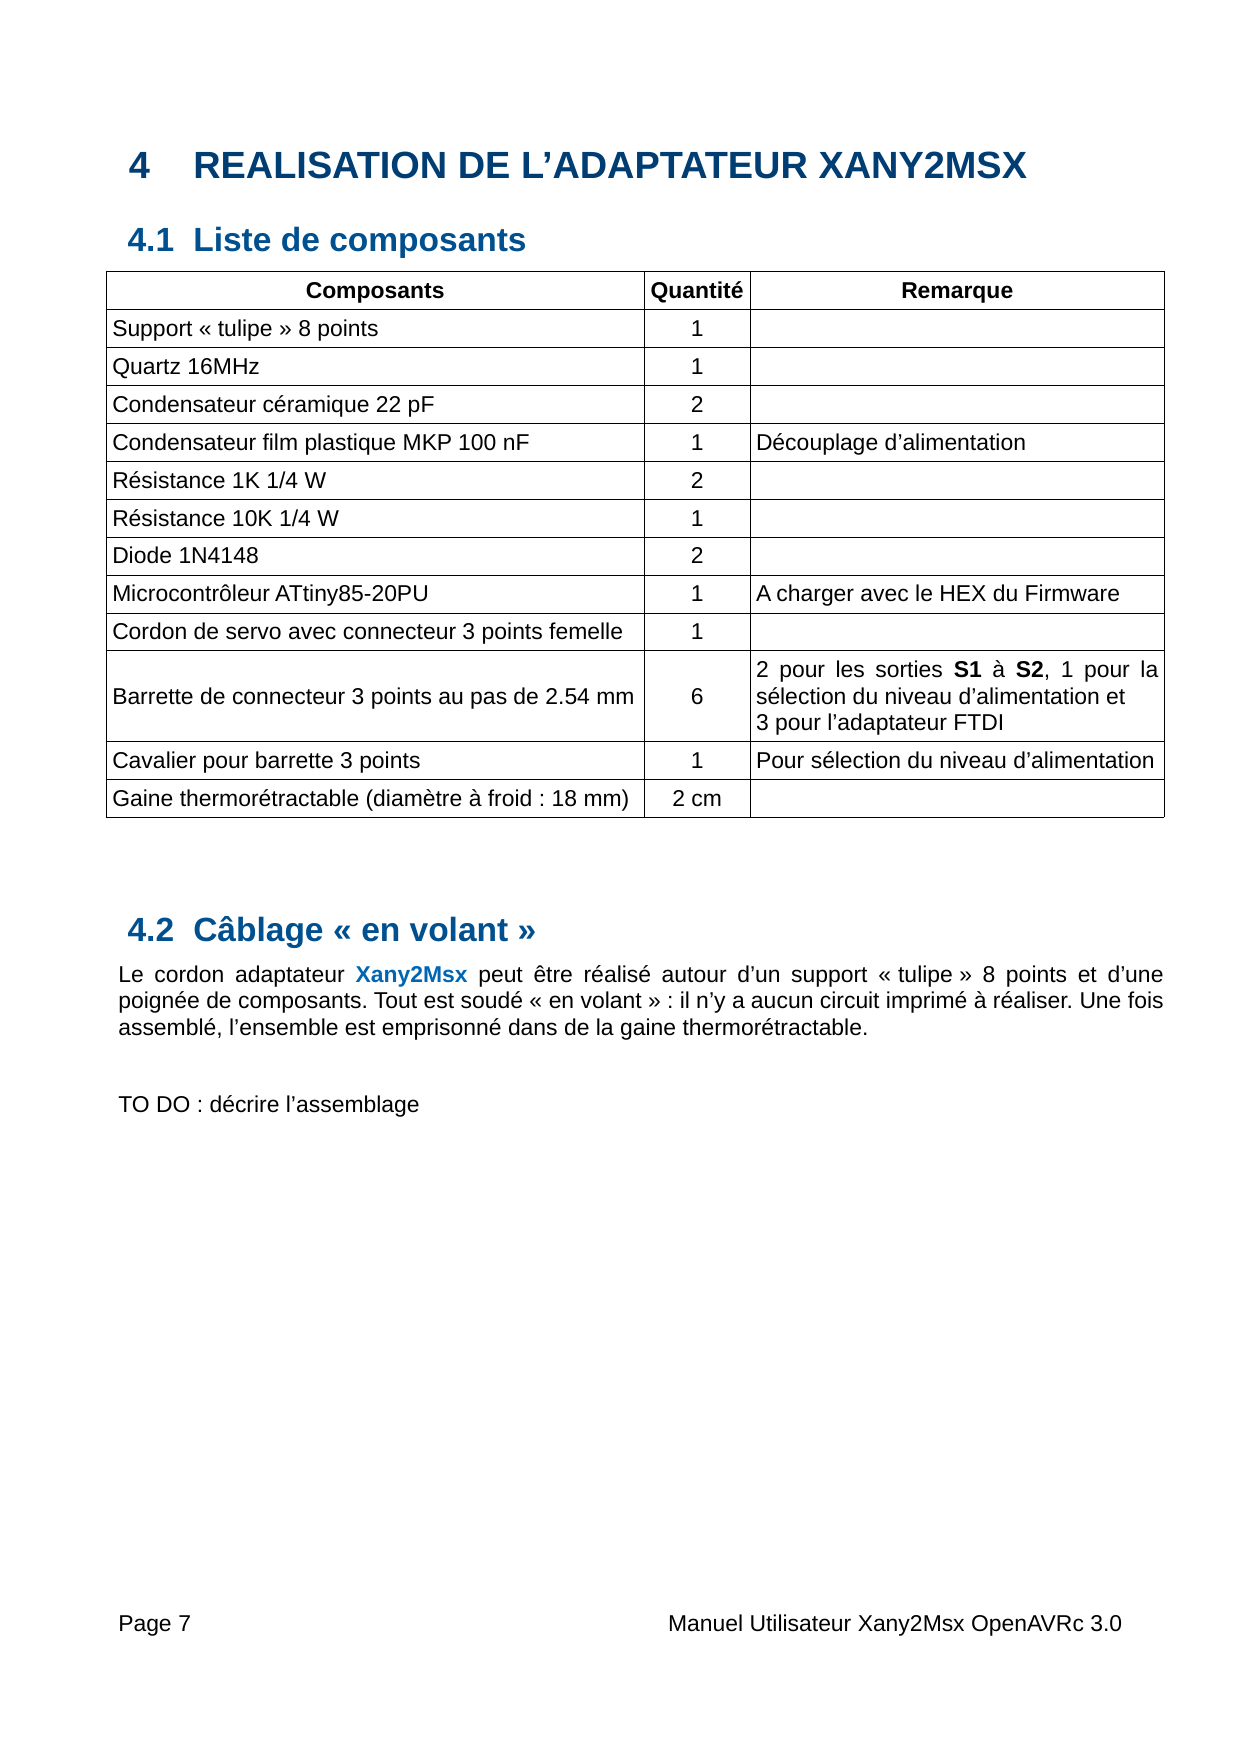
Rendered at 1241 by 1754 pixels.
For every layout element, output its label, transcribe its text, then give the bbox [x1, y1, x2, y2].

table_cell Condensateur film plastique MKP 100 nF [107, 424, 644, 461]
table_cell Support « tulipe » 8 points [107, 310, 644, 347]
table_cell 2 [645, 538, 750, 574]
table_cell 1 [645, 424, 750, 461]
table_cell 1 [645, 742, 750, 779]
table_cell 1 [645, 348, 750, 385]
table_cell 1 [645, 310, 750, 347]
table_cell Diode 1N4148 [107, 538, 644, 574]
table_cell [751, 780, 1164, 817]
table_cell Microcontrôleur ATtiny85-20PU [107, 576, 644, 612]
table_cell A charger avec le HEX du Firmware [751, 576, 1164, 612]
table_cell Pour sélection du niveau d’alimentation [751, 742, 1164, 779]
table_cell [751, 614, 1164, 650]
table_cell Cavalier pour barrette 3 points [107, 742, 644, 779]
text Le cordon adaptateur Xany2Msx peut être réalisé autour d’un support « tulipe » 8 points et d’une poignée de composants. Tout est soudé « en volant » : il n’y a aucun circuit imprimé à réaliser. Une fois assemblé, l’ensemble est emprisonné dans de la gaine thermorétractable. [118, 961, 1164, 1040]
table_cell Résistance 1K 1/4 W [107, 462, 644, 499]
table_cell 1 [645, 500, 750, 537]
table_cell 1 [645, 576, 750, 612]
table_cell Quartz 16MHz [107, 348, 644, 385]
subtitle REALISATION DE L’ADAPTATEUR XANY2MSX [118, 143, 1164, 187]
subtitle Liste de composants [118, 220, 1164, 259]
table_cell 2 [645, 386, 750, 423]
text TO DO : décrire l’assemblage [118, 1091, 1164, 1118]
table_cell [751, 500, 1164, 537]
table_cell Découplage d’alimentation [751, 424, 1164, 461]
subtitle Câblage « en volant » [118, 910, 1164, 948]
table_cell 2 [645, 462, 750, 499]
table_cell Gaine thermorétractable (diamètre à froid : 18 mm) [107, 780, 644, 817]
table_cell 2 cm [645, 780, 750, 817]
table_cell Résistance 10K 1/4 W [107, 500, 644, 537]
table_cell 6 [645, 651, 750, 741]
table_header Composants [107, 272, 644, 309]
table_cell [751, 348, 1164, 385]
table_cell [751, 386, 1164, 423]
table_header Remarque [751, 272, 1164, 309]
table_cell 1 [645, 614, 750, 650]
table_cell Cordon de servo avec connecteur 3 points femelle [107, 614, 644, 650]
table_cell Barrette de connecteur 3 points au pas de 2.54 mm [107, 651, 644, 741]
table_header Quantité [645, 272, 750, 309]
table_cell [751, 538, 1164, 574]
table_cell Condensateur céramique 22 pF [107, 386, 644, 423]
table_cell [751, 462, 1164, 499]
table_cell 2 pour les sorties S1 à S2, 1 pour la sélection du niveau d’alimentation et 3 pour l’adaptateur FTDI [751, 651, 1164, 741]
table_cell [751, 310, 1164, 347]
